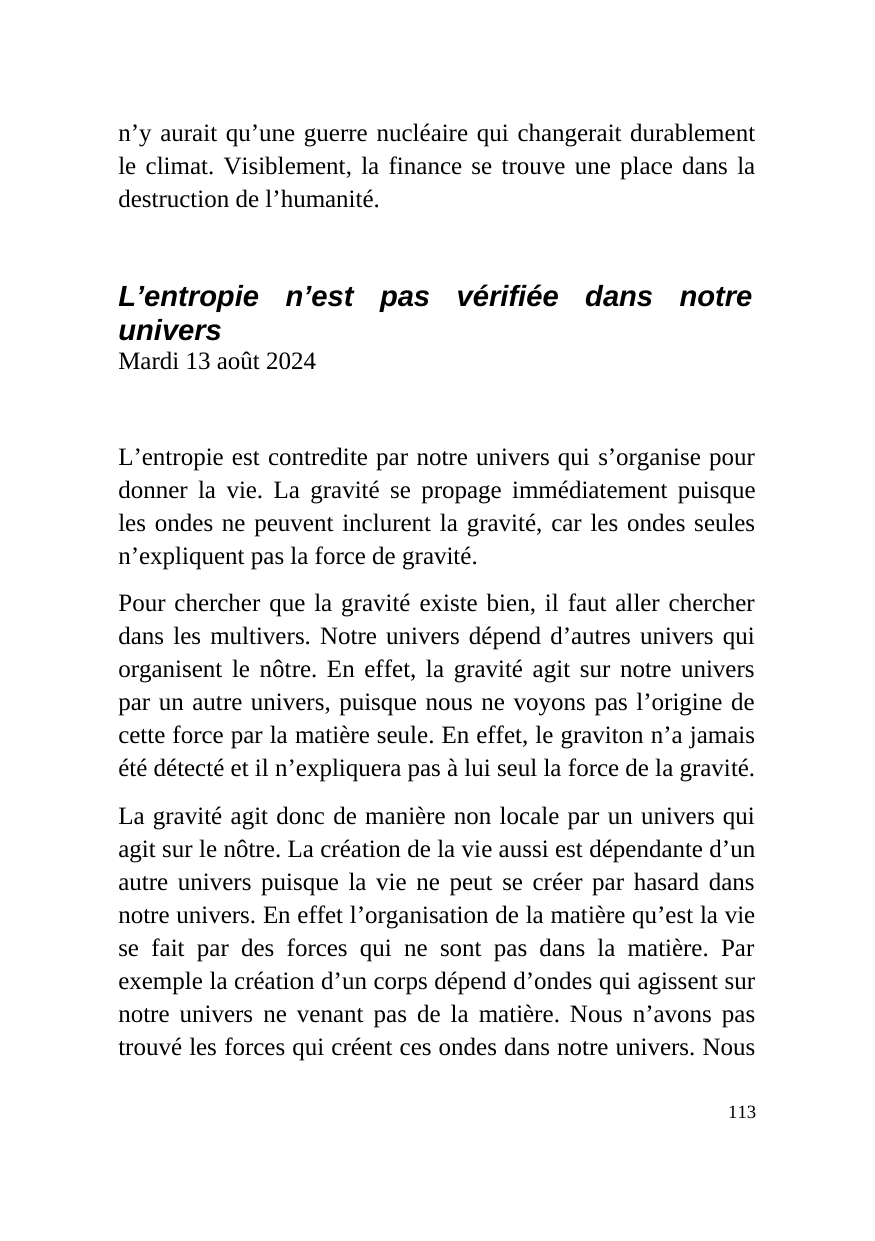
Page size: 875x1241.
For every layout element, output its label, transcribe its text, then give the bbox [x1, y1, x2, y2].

text La gravité agit donc de manière non locale par un univers qui agit sur le nôtre. La création de la vie aussi est dépendante d’un autre univers puisque la vie ne peut se créer par hasard dans notre univers. En effet l’organisation de la matière qu’est la vie se fait par des forces qui ne sont pas dans la matière. Par exemple la création d’un corps dépend d’ondes qui agissent sur notre univers ne venant pas de la matière. Nous n’avons pas trouvé les forces qui créent ces ondes dans notre univers. Nous [118, 801, 756, 1061]
text L’entropie est contredite par notre univers qui s’organise pour donner la vie. La gravité se propage immédiatement puisque les ondes ne peuvent inclurent la gravité, car les ondes seules n’expliquent pas la force de gravité. [118, 442, 756, 569]
text n’y aurait qu’une guerre nucléaire qui changerait durablement le climat. Visiblement, la finance se trouve une place dans la destruction de l’humanité. [118, 118, 756, 213]
subtitle L’entropie n’est pas vérifiée dans notre univers [118, 279, 756, 346]
text Mardi 13 août 2024 [118, 346, 756, 375]
text Pour chercher que la gravité existe bien, il faut aller chercher dans les multivers. Notre univers dépend d’autres univers qui organisent le nôtre. En effet, la gravité agit sur notre univers par un autre univers, puisque nous ne voyons pas l’origine de cette force par la matière seule. En effet, le graviton n’a jamais été détecté et il n’expliquera pas à lui seul la force de la gravité. [118, 588, 756, 782]
